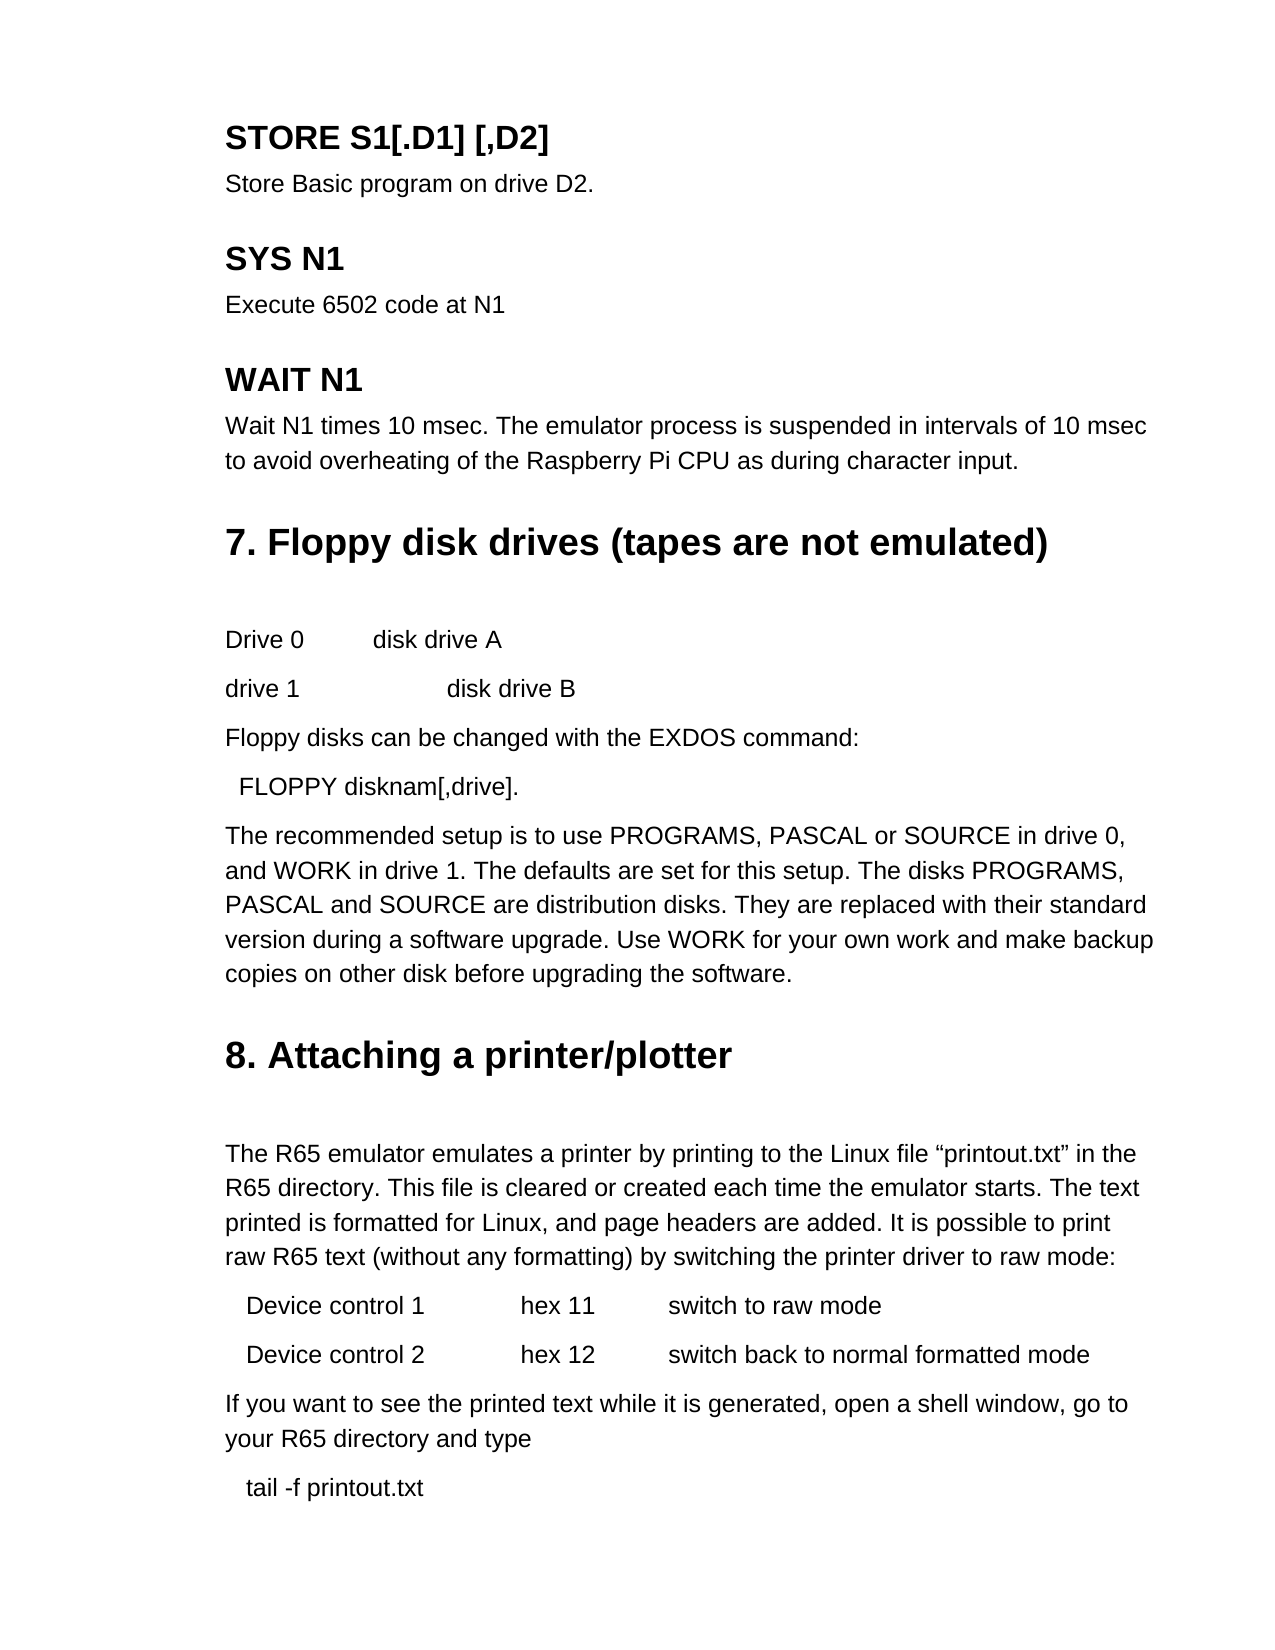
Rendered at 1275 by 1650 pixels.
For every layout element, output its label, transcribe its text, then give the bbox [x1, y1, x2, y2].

text FLOPPY disknam[,drive]. [225, 772, 1157, 801]
text drive 1 disk drive B [225, 674, 1157, 703]
subtitle WAIT N1 [225, 360, 1157, 399]
text The R65 emulator emulates a printer by printing to the Linux file “printout.txt” in the R65 directory. This file is cleared or created each time the emulator starts. The text printed is formatted for Linux, and page headers are added. It is possible to print raw R65 text (without any formatting) by switching the printer driver to raw mode: [225, 1138, 1157, 1271]
text The recommended setup is to use PROGRAMS, PASCAL or SOURCE in drive 0, and WORK in drive 1. The defaults are set for this setup. The disks PROGRAMS, PASCAL and SOURCE are distribution disks. They are replaced with their standard version during a software upgrade. Use WORK for your own work and make backup copies on other disk before upgrading the software. [225, 821, 1157, 988]
subtitle 7. Floppy disk drives (tapes are not emulated) [225, 520, 1157, 563]
text Device control 1 hex 11 switch to raw mode [225, 1291, 1157, 1320]
subtitle 8. Attaching a printer/plotter [225, 1033, 1157, 1077]
subtitle STORE S1[.D1] [,D2] [225, 118, 1157, 157]
text Drive 0 disk drive A [225, 625, 1157, 654]
text Device control 2 hex 12 switch back to normal formatted mode [225, 1340, 1157, 1369]
text Store Basic program on drive D2. [225, 169, 1157, 198]
text If you want to see the printed text while it is generated, open a shell window, go to your R65 directory and type [225, 1389, 1157, 1452]
text Execute 6502 code at N1 [225, 290, 1157, 319]
text Floppy disks can be changed with the EXDOS command: [225, 723, 1157, 752]
subtitle SYS N1 [225, 239, 1157, 278]
text Wait N1 times 10 msec. The emulator process is suspended in intervals of 10 msec to avoid overheating of the Raspberry Pi CPU as during character input. [225, 411, 1157, 474]
text tail -f printout.txt [225, 1473, 1157, 1501]
